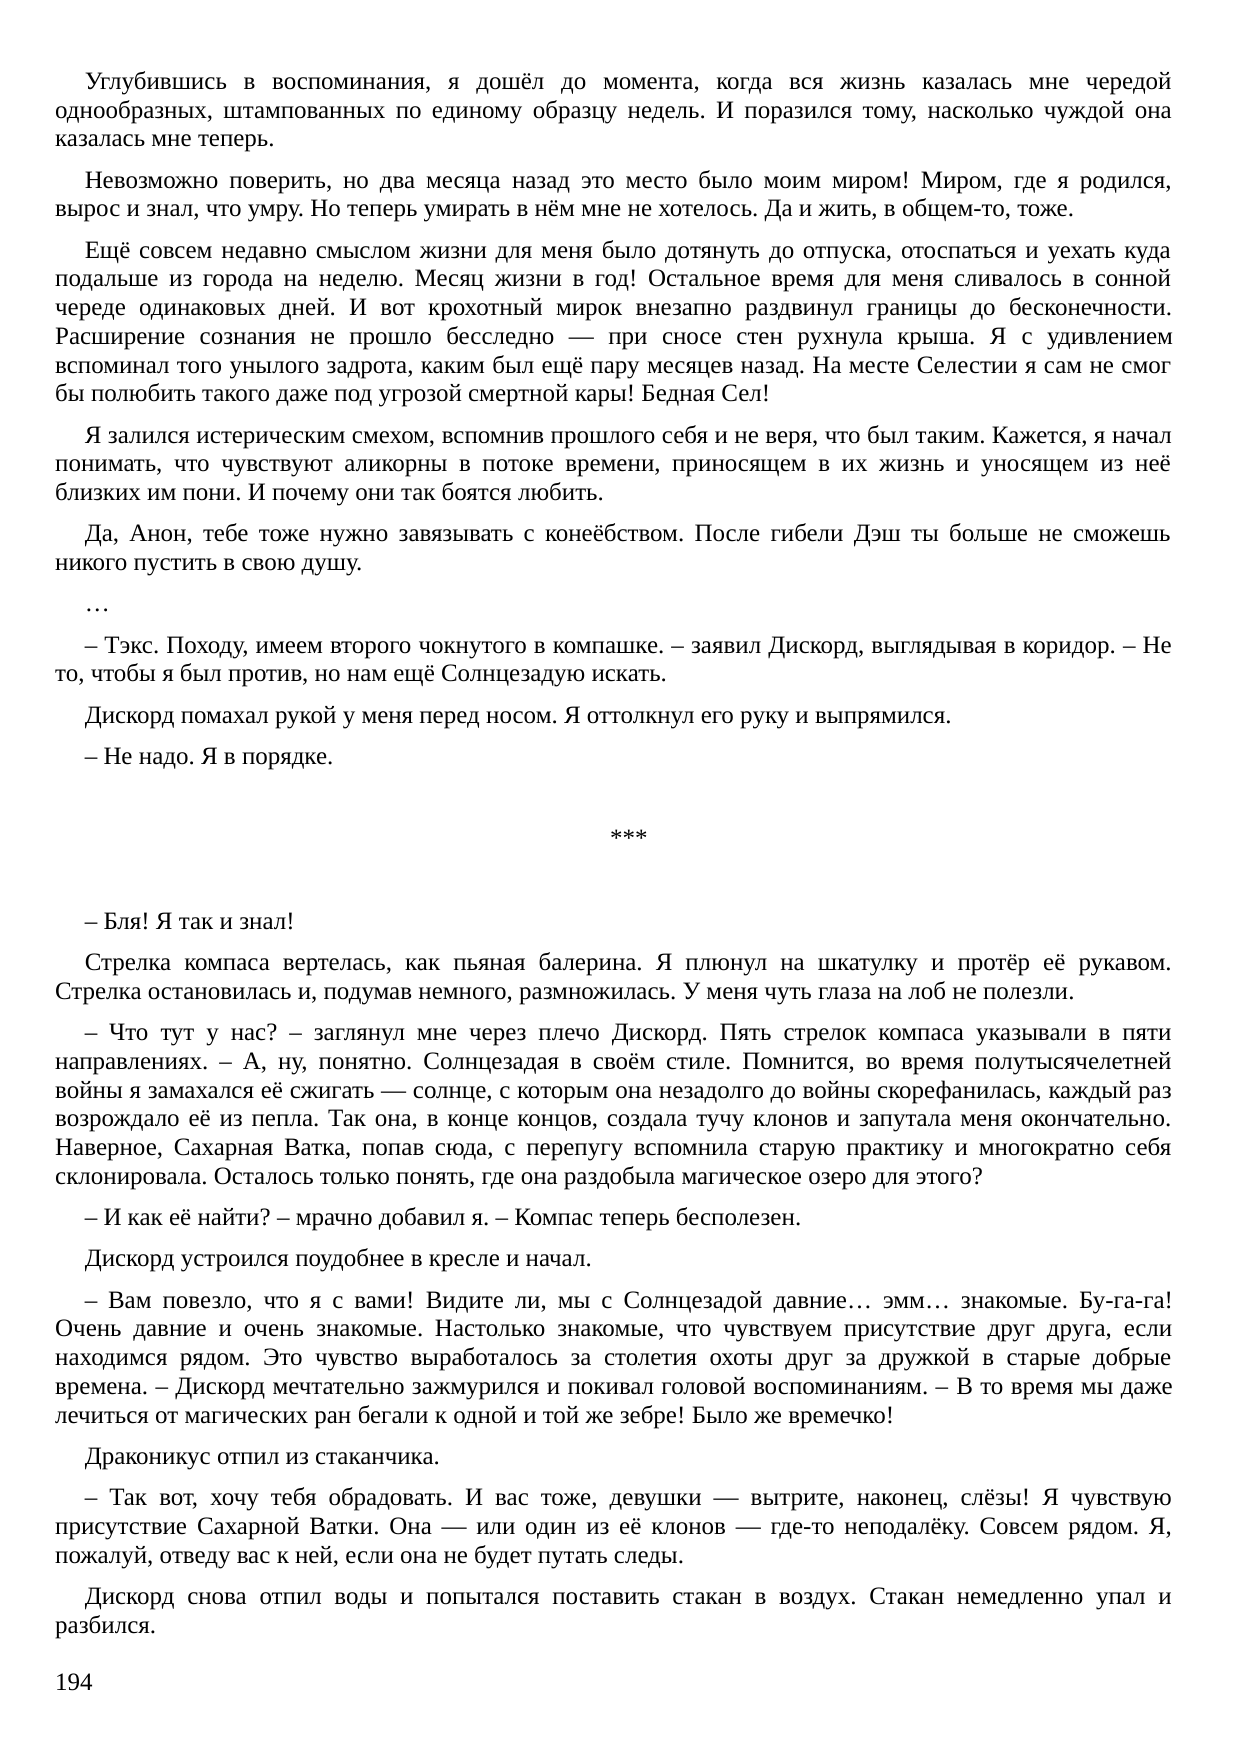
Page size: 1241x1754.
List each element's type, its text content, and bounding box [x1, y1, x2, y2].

text Невозможно поверить, но два месяца назад это место было моим миром! Миром, где я родился, вырос и знал, что умру. Но теперь умирать в нём мне не хотелось. Да и жить, в общем-то, тоже. [55, 165, 1173, 222]
text – И как её найти? – мрачно добавил я. – Компас теперь бесполезен. [55, 1202, 1173, 1231]
text – Тэкс. Походу, имеем второго чокнутого в компашке. – заявил Дискорд, выглядывая в коридор. – Не то, чтобы я был против, но нам ещё Солнцезадую искать. [55, 630, 1173, 687]
text Ещё совсем недавно смыслом жизни для меня было дотянуть до отпуска, отоспаться и уехать куда подальше из города на неделю. Месяц жизни в год! Остальное время для меня сливалось в сонной череде одинаковых дней. И вот крохотный мирок внезапно раздвинул границы до бесконечности. Расширение сознания не прошло бесследно — при сносе стен рухнула крыша. Я с удивлением вспоминал того унылого задрота, каким был ещё пару месяцев назад. На месте Селестии я сам не смог бы полюбить такого даже под угрозой смертной кары! Бедная Сел! [55, 235, 1173, 407]
text Стрелка компаса вертелась, как пьяная балерина. Я плюнул на шкатулку и протёр её рукавом. Стрелка остановилась и, подумав немного, размножилась. У меня чуть глаза на лоб не полезли. [55, 947, 1173, 1005]
text – Так вот, хочу тебя обрадовать. И вас тоже, девушки — вытрите, наконец, слёзы! Я чувствую присутствие Сахарной Ватки. Она — или один из её клонов — где-то неподалёку. Совсем рядом. Я, пожалуй, отведу вас к ней, если она не будет путать следы. [55, 1482, 1173, 1568]
text – Вам повезло, что я с вами! Видите ли, мы с Солнцезадой давние… эмм… знакомые. Бу-га-га! Очень давние и очень знакомые. Настолько знакомые, что чувствуем присутствие друг друга, если находимся рядом. Это чувство выработалось за столетия охоты друг за дружкой в старые добрые времена. – Дискорд мечтательно зажмурился и покивал головой воспоминаниям. – В то время мы даже лечиться от магических ран бегали к одной и той же зебре! Было же времечко! [55, 1285, 1173, 1428]
text – Не надо. Я в порядке. [55, 741, 1173, 770]
text *** [55, 823, 1173, 852]
text Дискорд устроился поудобнее в кресле и начал. [55, 1243, 1173, 1272]
text Я залился истерическим смехом, вспомнив прошлого себя и не веря, что был таким. Кажется, я начал понимать, что чувствуют аликорны в потоке времени, приносящем в их жизнь и уносящем из неё близких им пони. И почему они так боятся любить. [55, 420, 1173, 506]
text – Бля! Я так и знал! [55, 906, 1173, 935]
text … [55, 588, 1173, 617]
text – Что тут у нас? – заглянул мне через плечо Дискорд. Пять стрелок компаса указывали в пяти направлениях. – А, ну, понятно. Солнцезадая в своём стиле. Помнится, во время полутысячелетней войны я замахался её сжигать — солнце, с которым она незадолго до войны скорефанилась, каждый раз возрождало её из пепла. Так она, в конце концов, создала тучу клонов и запутала меня окончательно. Наверное, Сахарная Ватка, попав сюда, с перепугу вспомнила старую практику и многократно себя склонировала. Осталось только понять, где она раздобыла магическое озеро для этого? [55, 1017, 1173, 1190]
text Углубившись в воспоминания, я дошёл до момента, когда вся жизнь казалась мне чередой однообразных, штампованных по единому образцу недель. И поразился тому, насколько чуждой она казалась мне теперь. [55, 66, 1173, 152]
text Дискорд помахал рукой у меня перед носом. Я оттолкнул его руку и выпрямился. [55, 700, 1173, 728]
text Дискорд снова отпил воды и попытался поставить стакан в воздух. Стакан немедленно упал и разбился. [55, 1581, 1173, 1638]
text Да, Анон, тебе тоже нужно завязывать с конеёбством. После гибели Дэш ты больше не сможешь никого пустить в свою душу. [55, 518, 1173, 576]
text Драконикус отпил из стаканчика. [55, 1441, 1173, 1470]
